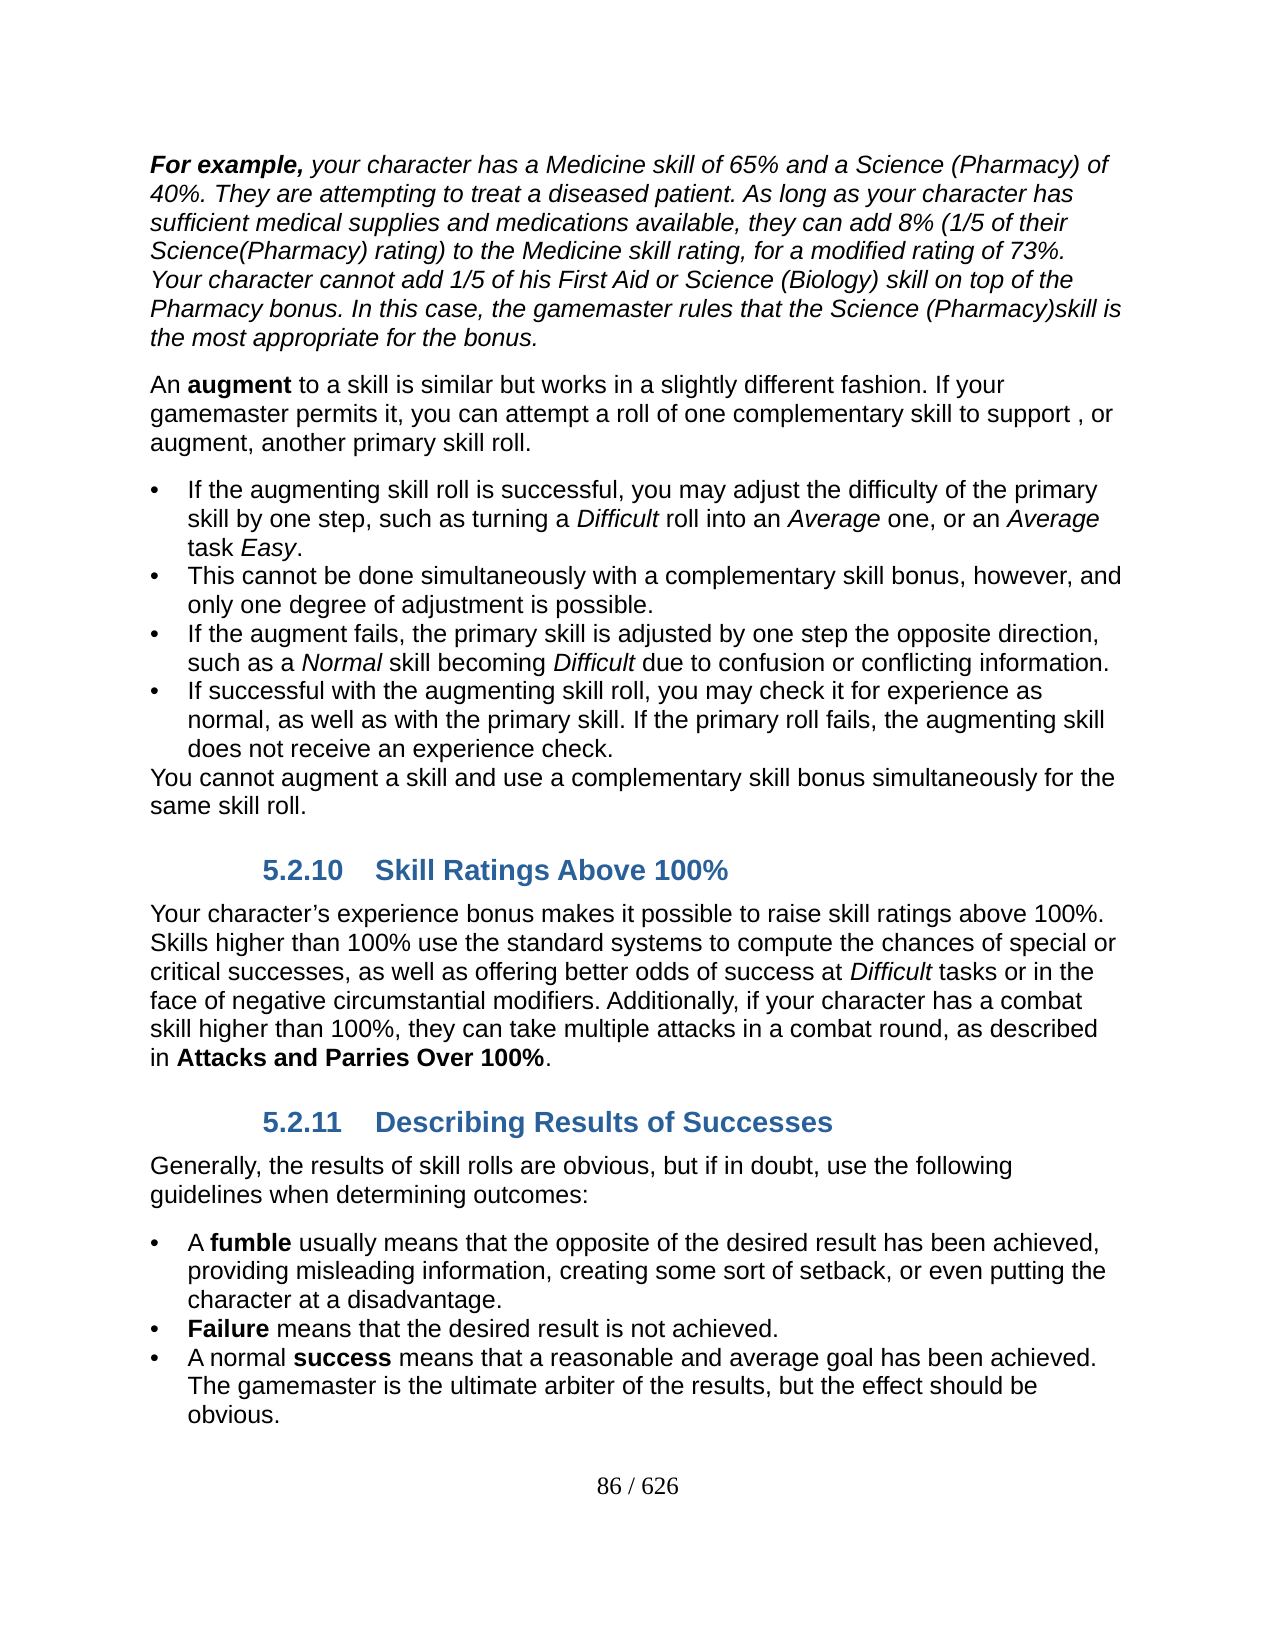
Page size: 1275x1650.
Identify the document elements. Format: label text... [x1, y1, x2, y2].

text • Failure means that the desired result is not achieved. [150, 1314, 1125, 1342]
text • If successful with the augmenting skill roll, you may check it for experience as normal, as well as with the primary skill. If the primary roll fails, the augmenting skill does not receive an experience check. [150, 676, 1125, 762]
text An augment to a skill is similar but works in a slightly different fashion. If your gamemaster permits it, you can attempt a roll of one complementary skill to support , or augment, another primary skill roll. [150, 370, 1125, 456]
text • This cannot be done simultaneously with a complementary skill bonus, however, and only one degree of adjustment is possible. [150, 561, 1125, 619]
text • A fumble usually means that the opposite of the desired result has been achieved, providing misleading information, creating some sort of setback, or even putting the character at a disadvantage. [150, 1227, 1125, 1314]
text For example, your character has a Medicine skill of 65% and a Science (Pharmacy) of 40%. They are attempting to treat a diseased patient. As long as your character has sufficient medical supplies and medications available, they can add 8% (1/5 of their Science(Pharmacy) rating) to the Medicine skill rating, for a modified rating of 73%. Your character cannot add 1/5 of his First Aid or Science (Biology) skill on top of the Pharmacy bonus. In this case, the gamemaster rules that the Science (Pharmacy)skill is the most appropriate for the bonus. [150, 150, 1125, 351]
subtitle Skill Ratings Above 100% [262, 853, 1125, 887]
text • A normal success means that a reasonable and average goal has been achieved. The gamemaster is the ultimate arbiter of the results, but the effect should be obvious. [150, 1342, 1125, 1429]
text • If the augmenting skill roll is successful, you may adjust the difficulty of the primary skill by one step, such as turning a Difficult roll into an Average one, or an Average task Easy. [150, 475, 1125, 561]
text • If the augment fails, the primary skill is adjusted by one step the opposite direction, such as a Normal skill becoming Difficult due to confusion or conflicting information. [150, 619, 1125, 676]
subtitle Describing Results of Successes [262, 1105, 1125, 1139]
text Generally, the results of skill rolls are obvious, but if in doubt, use the following guidelines when determining outcomes: [150, 1151, 1125, 1209]
text You cannot augment a skill and use a complementary skill bonus simultaneously for the same skill roll. [150, 762, 1125, 820]
text Your character’s experience bonus makes it possible to raise skill ratings above 100%. Skills higher than 100% use the standard systems to compute the chances of special or critical successes, as well as offering better odds of success at Difficult tasks or in the face of negative circumstantial modifiers. Additionally, if your character has a combat skill higher than 100%, they can take multiple attacks in a combat round, as described in Attacks and Parries Over 100%. [150, 899, 1125, 1072]
